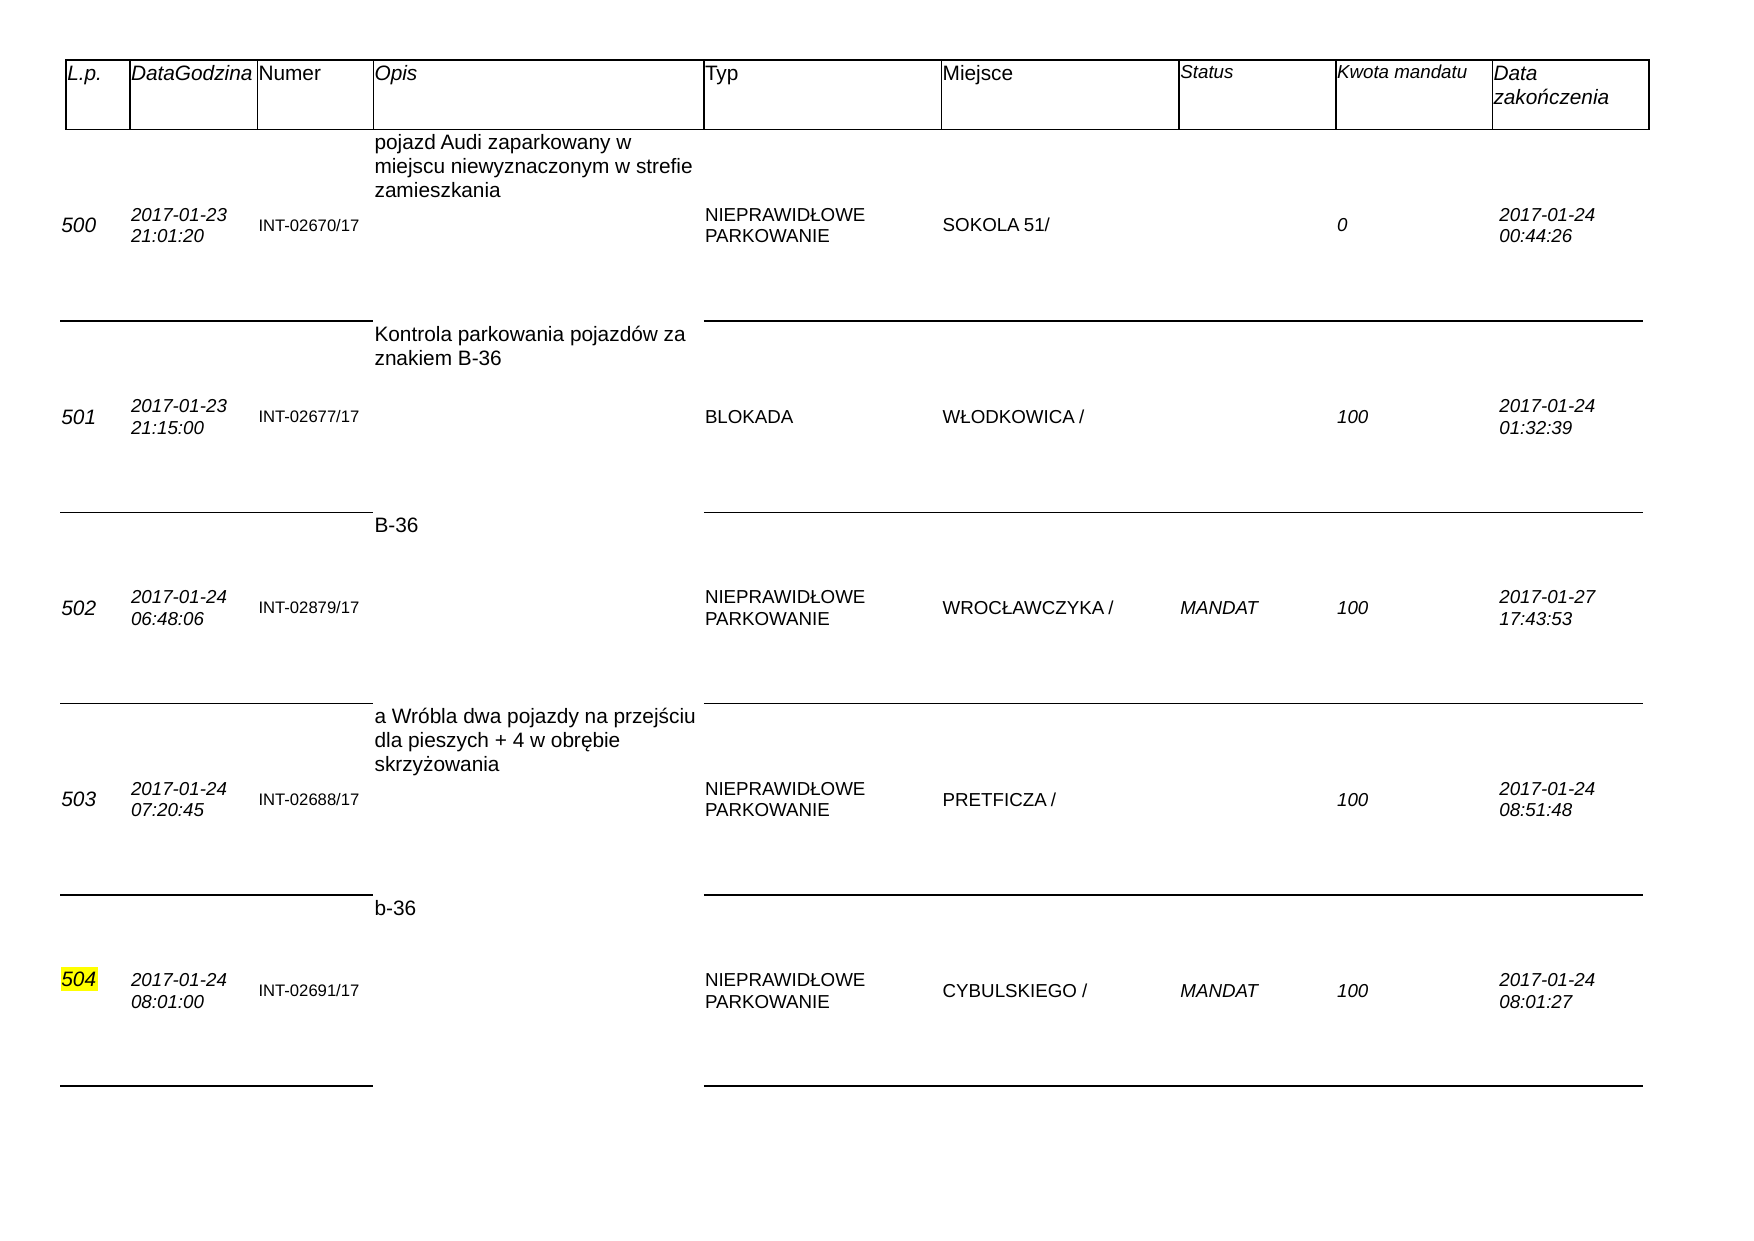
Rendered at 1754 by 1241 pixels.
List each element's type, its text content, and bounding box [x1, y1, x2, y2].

table_header [60, 59, 65, 129]
table_cell MANDAT [1179, 513, 1336, 703]
table_cell 100 [1336, 322, 1498, 511]
table_cell MANDAT [1179, 896, 1336, 1085]
table_cell 2017-01-24 08:01:00 [130, 896, 257, 1085]
table_cell 504 [60, 896, 130, 1085]
table_cell b-36 [373, 894, 704, 1085]
table_cell 2017-01-27 17:43:53 [1498, 513, 1643, 703]
table_cell NIEPRAWIDŁOWE PARKOWANIE [704, 513, 941, 703]
table_header Miejsce [942, 61, 1178, 129]
table_cell 100 [1336, 513, 1498, 703]
table_cell 100 [1336, 896, 1498, 1085]
table_header Data zakończenia [1493, 61, 1648, 129]
table_header Numer [258, 61, 373, 129]
table_header DataGodzina [131, 61, 257, 129]
table_cell INT-02691/17 [257, 896, 373, 1085]
table_header Status [1180, 61, 1335, 129]
table_cell 2017-01-23 21:01:20 [130, 130, 257, 320]
table_cell B-36 [373, 511, 704, 703]
table_cell Kontrola parkowania pojazdów za znakiem B-36 [373, 320, 704, 511]
table_cell NIEPRAWIDŁOWE PARKOWANIE [704, 704, 941, 894]
table_cell 2017-01-24 07:20:45 [130, 704, 257, 894]
table_cell 503 [60, 704, 130, 894]
table_header Opis [374, 61, 703, 129]
table_header Typ [705, 61, 941, 129]
table_cell [1643, 320, 1649, 511]
table_cell INT-02670/17 [257, 130, 373, 320]
table_cell 501 [60, 322, 130, 511]
table_cell WROCŁAWCZYKA / [941, 513, 1179, 703]
table_cell [1179, 322, 1336, 511]
table_cell [1643, 511, 1649, 703]
table_cell 502 [60, 513, 130, 703]
table_cell 500 [60, 129, 130, 320]
table_cell INT-02677/17 [257, 322, 373, 511]
table_cell NIEPRAWIDŁOWE PARKOWANIE [704, 896, 941, 1085]
table_cell NIEPRAWIDŁOWE PARKOWANIE [704, 130, 941, 320]
table_cell BLOKADA [704, 322, 941, 511]
table_cell 100 [1336, 704, 1498, 894]
table_cell [1643, 130, 1649, 320]
table_cell INT-02688/17 [257, 704, 373, 894]
table_cell INT-02879/17 [257, 513, 373, 703]
table_cell 2017-01-23 21:15:00 [130, 322, 257, 511]
table_cell PRETFICZA / [941, 704, 1179, 894]
table_cell [1643, 703, 1649, 894]
table_cell CYBULSKIEGO / [941, 896, 1179, 1085]
table_cell 2017-01-24 08:51:48 [1498, 704, 1643, 894]
table_cell 2017-01-24 01:32:39 [1498, 322, 1643, 511]
table_header Kwota mandatu [1337, 61, 1492, 129]
table_cell 2017-01-24 08:01:27 [1498, 896, 1643, 1085]
table_cell SOKOLA 51/ [941, 130, 1179, 320]
table_cell WŁODKOWICA / [941, 322, 1179, 511]
table_cell 2017-01-24 06:48:06 [130, 513, 257, 703]
table_cell [1643, 894, 1649, 1085]
table_cell [1179, 130, 1336, 320]
table_cell 0 [1336, 130, 1498, 320]
table_cell pojazd Audi zaparkowany w miejscu niewyznaczonym w strefie zamieszkania [373, 130, 704, 320]
table_cell a Wróbla dwa pojazdy na przejściu dla pieszych + 4 w obrębie skrzyżowania [373, 703, 704, 894]
table_header L.p. [67, 61, 129, 129]
table_cell 2017-01-24 00:44:26 [1498, 130, 1643, 320]
table_cell [1179, 704, 1336, 894]
